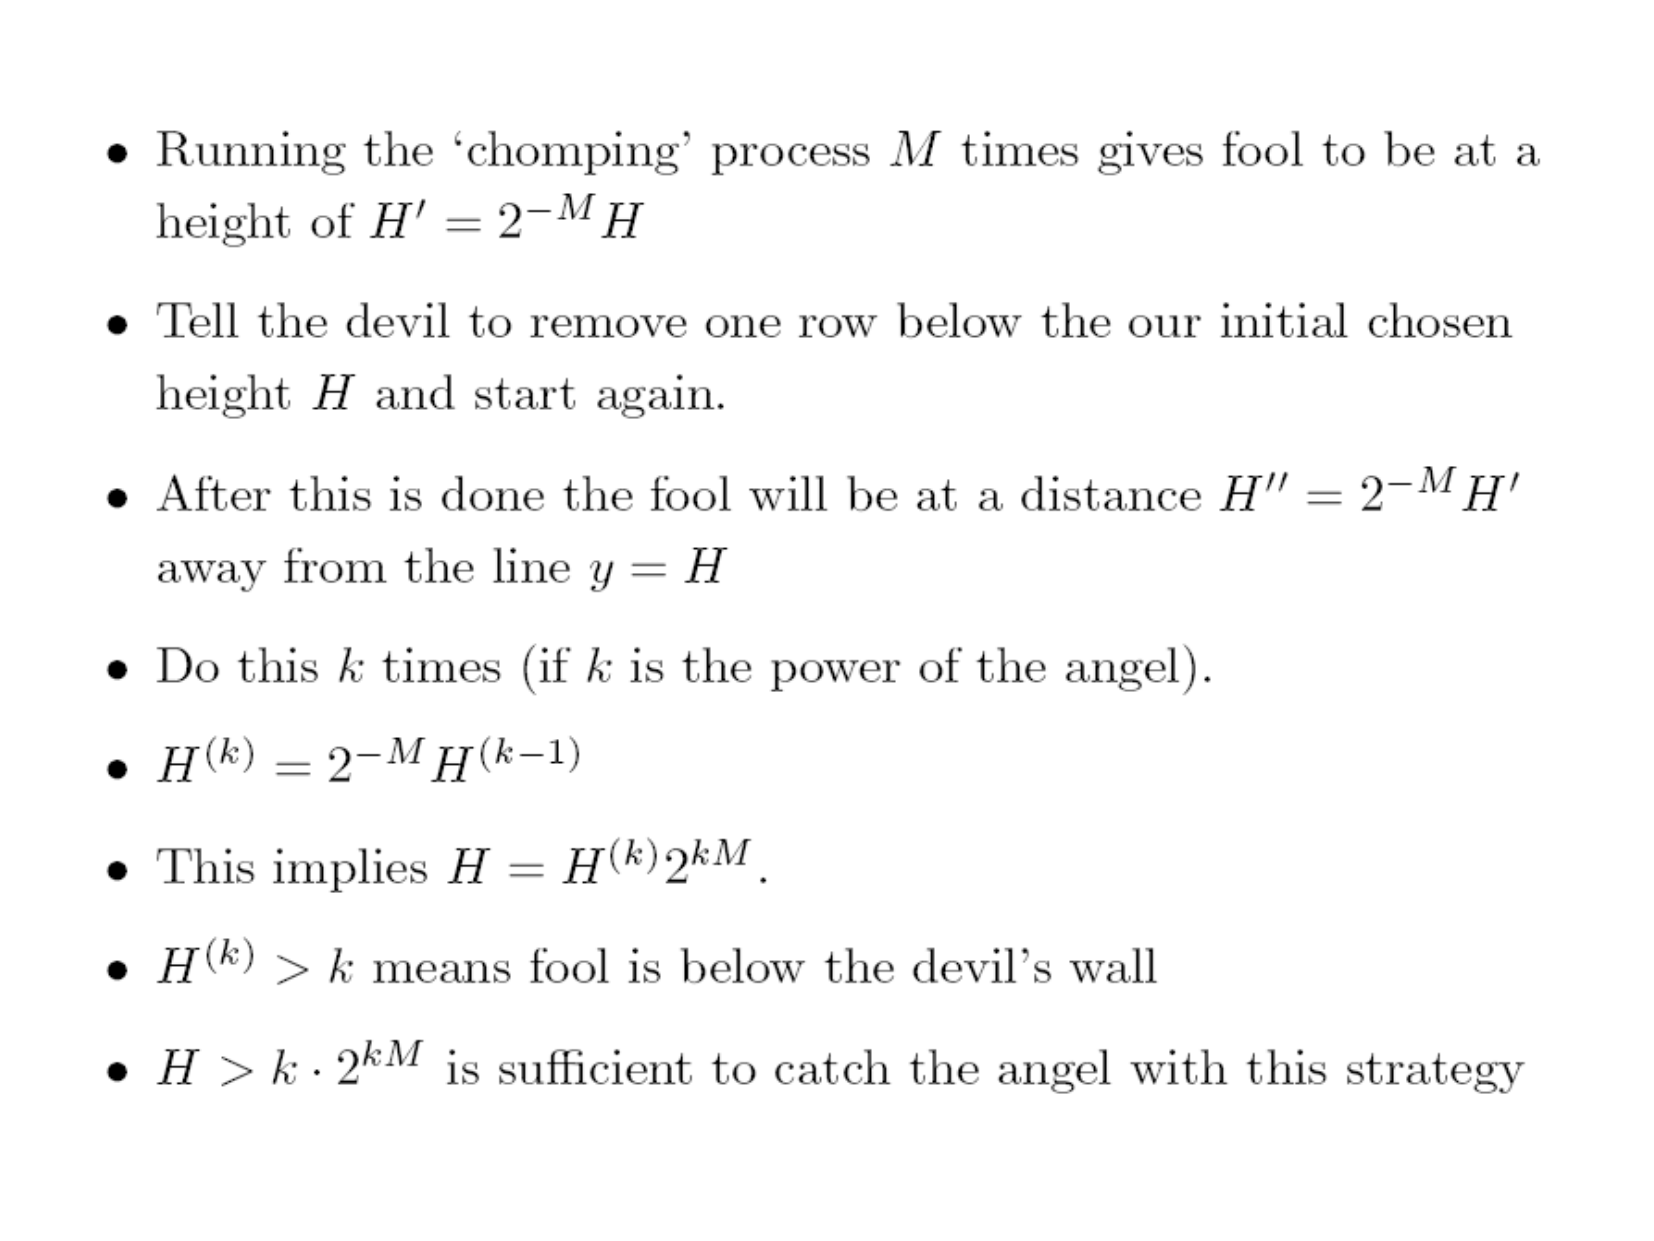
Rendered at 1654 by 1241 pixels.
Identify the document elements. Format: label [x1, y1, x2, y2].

picture [85, 111, 1568, 1129]
